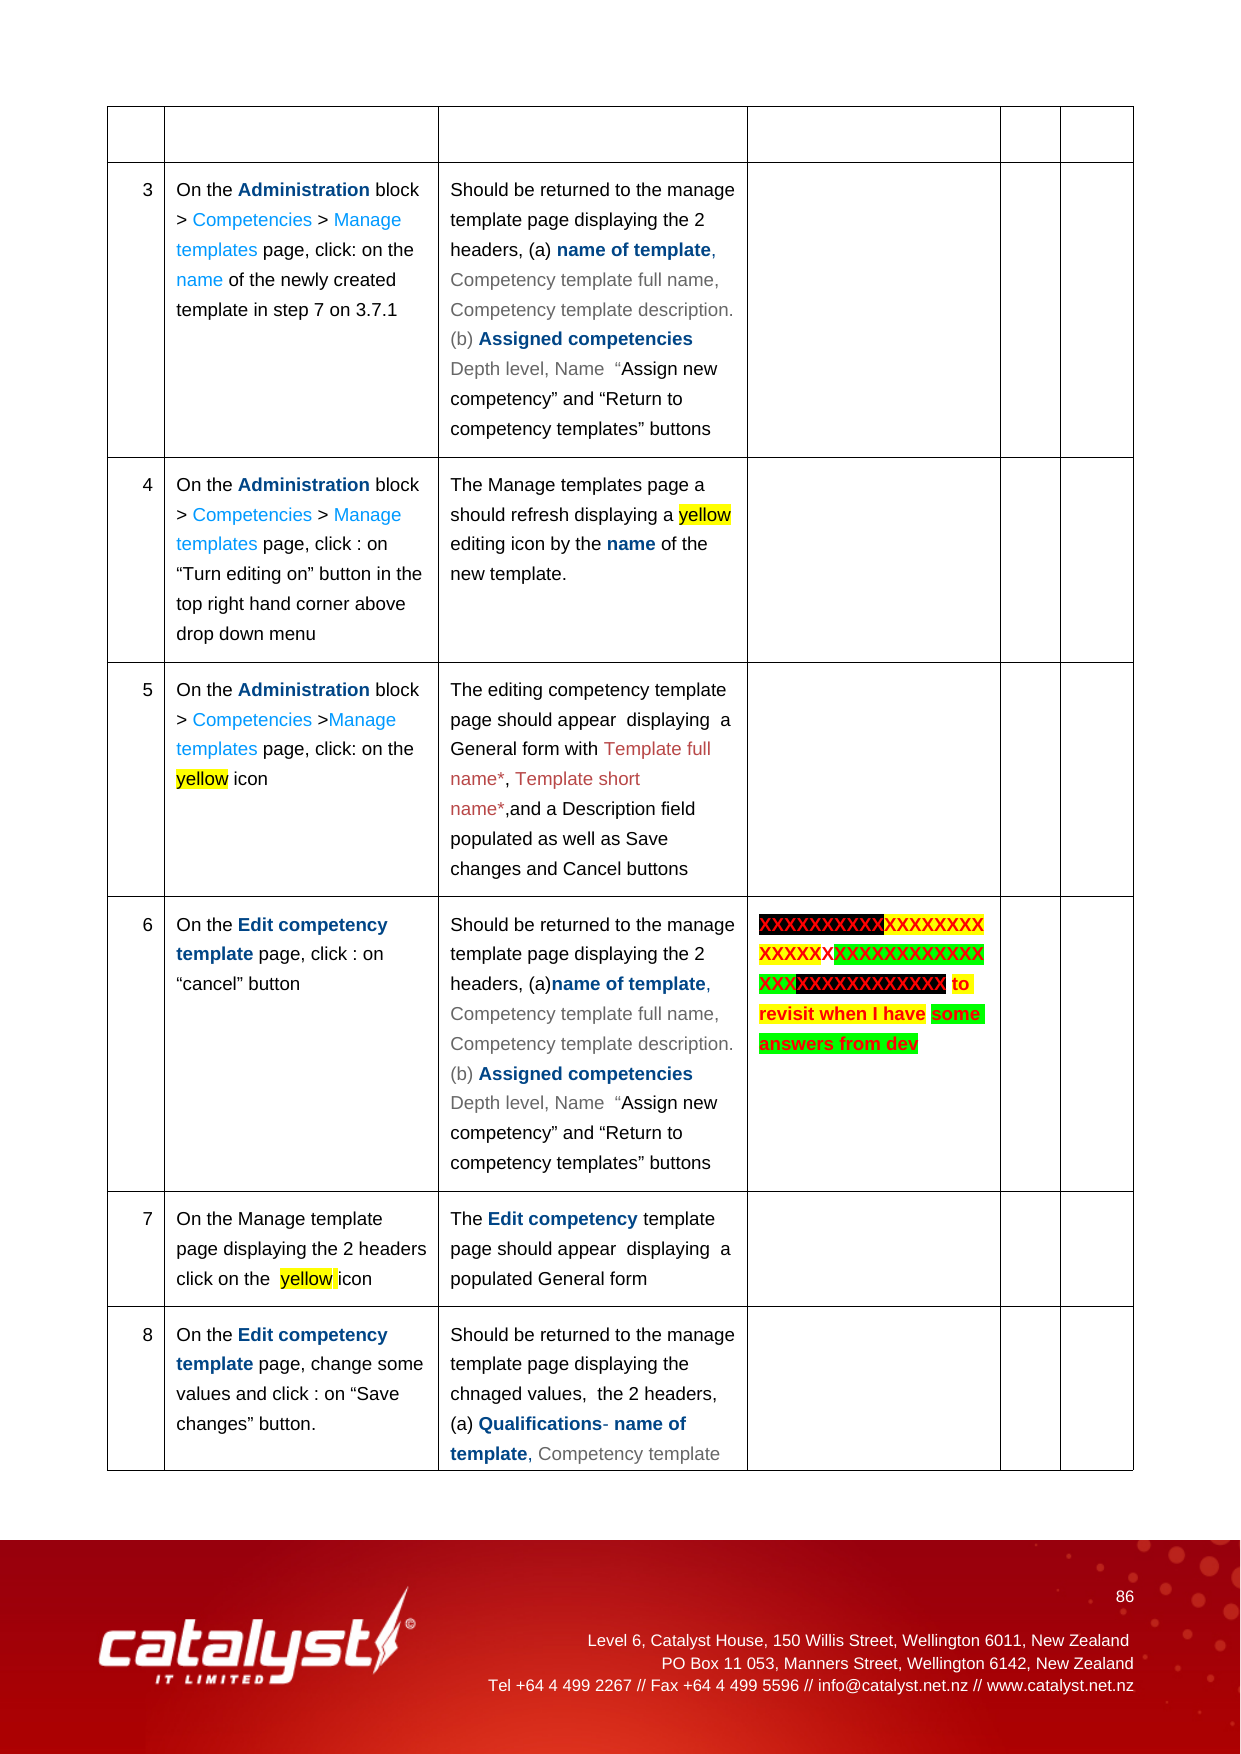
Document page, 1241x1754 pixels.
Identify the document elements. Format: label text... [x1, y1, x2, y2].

table_cell On the Administration block > Competencies > Manage templates page, click : on “Turn editing on” button in the top right hand corner above drop down menu [165, 458, 438, 662]
table_cell 8 [108, 1307, 164, 1470]
table_cell [748, 1192, 1000, 1306]
table_cell [1001, 897, 1060, 1191]
table_cell On the Administration block > Competencies > Manage templates page, click: on the name of the newly created template in step 7 on 3.7.1 [165, 163, 438, 457]
table_cell The Edit competency template page should appear displaying a populated General form [439, 1192, 747, 1306]
table_cell [165, 107, 438, 162]
table_cell On the Edit competency template page, click : on “cancel” button [165, 897, 438, 1191]
table_cell On the Edit competency template page, change some values and click : on “Save changes” button. [165, 1307, 438, 1470]
table_cell [1001, 458, 1060, 662]
table_cell [748, 107, 1000, 162]
table_cell On the Manage template page displaying the 2 headers click on the yellow icon [165, 1192, 438, 1306]
table_cell [1001, 1307, 1060, 1470]
table_cell On the Administration block > Competencies >Manage templates page, click: on the yellow icon [165, 663, 438, 896]
table_cell [1061, 663, 1133, 896]
table_cell [1061, 1307, 1133, 1470]
table_cell [748, 1307, 1000, 1470]
picture [0, 1540, 1241, 1754]
table_cell [1061, 458, 1133, 662]
table_cell [748, 163, 1000, 457]
table_cell [1061, 897, 1133, 1191]
table_cell [1061, 1192, 1133, 1306]
table_cell [1001, 163, 1060, 457]
table_cell Should be returned to the manage template page displaying the 2 headers, (a)name of template, Competency template full name, Competency template description. (b) Assigned competencies Depth level, Name “Assign new competency” and “Return to competency templates” buttons [439, 897, 747, 1191]
table_cell 3 [108, 163, 164, 457]
table_cell [108, 107, 164, 162]
table_cell 7 [108, 1192, 164, 1306]
table_cell [1001, 663, 1060, 896]
table_cell [748, 663, 1000, 896]
table_cell Should be returned to the manage template page displaying the 2 headers, (a) name of template, Competency template full name, Competency template description. (b) Assigned competencies Depth level, Name “Assign new competency” and “Return to competency templates” buttons [439, 163, 747, 457]
table_cell [1001, 107, 1060, 162]
table_cell 6 [108, 897, 164, 1191]
table_cell 4 [108, 458, 164, 662]
table_cell The Manage templates page a should refresh displaying a yellow editing icon by the name of the new template. [439, 458, 747, 662]
table_cell [1061, 107, 1133, 162]
table_cell [1001, 1192, 1060, 1306]
table_cell [1061, 163, 1133, 457]
table_cell The editing competency template page should appear displaying a General form with Template full name*, Template short name*,and a Description field populated as well as Save changes and Cancel buttons [439, 663, 747, 896]
table_cell Should be returned to the manage template page displaying the chnaged values, the 2 headers, (a) Qualifications- name of template, Competency template [439, 1307, 747, 1470]
table_cell [439, 107, 747, 162]
table_cell [748, 458, 1000, 662]
table_cell XXXXXXXXXXXXXXXXXXXXXXXXXXXXXXXXXXXXXXXXXXXXXXXXXXX to revisit when I have some answers from dev [748, 897, 1000, 1191]
table_cell 5 [108, 663, 164, 896]
